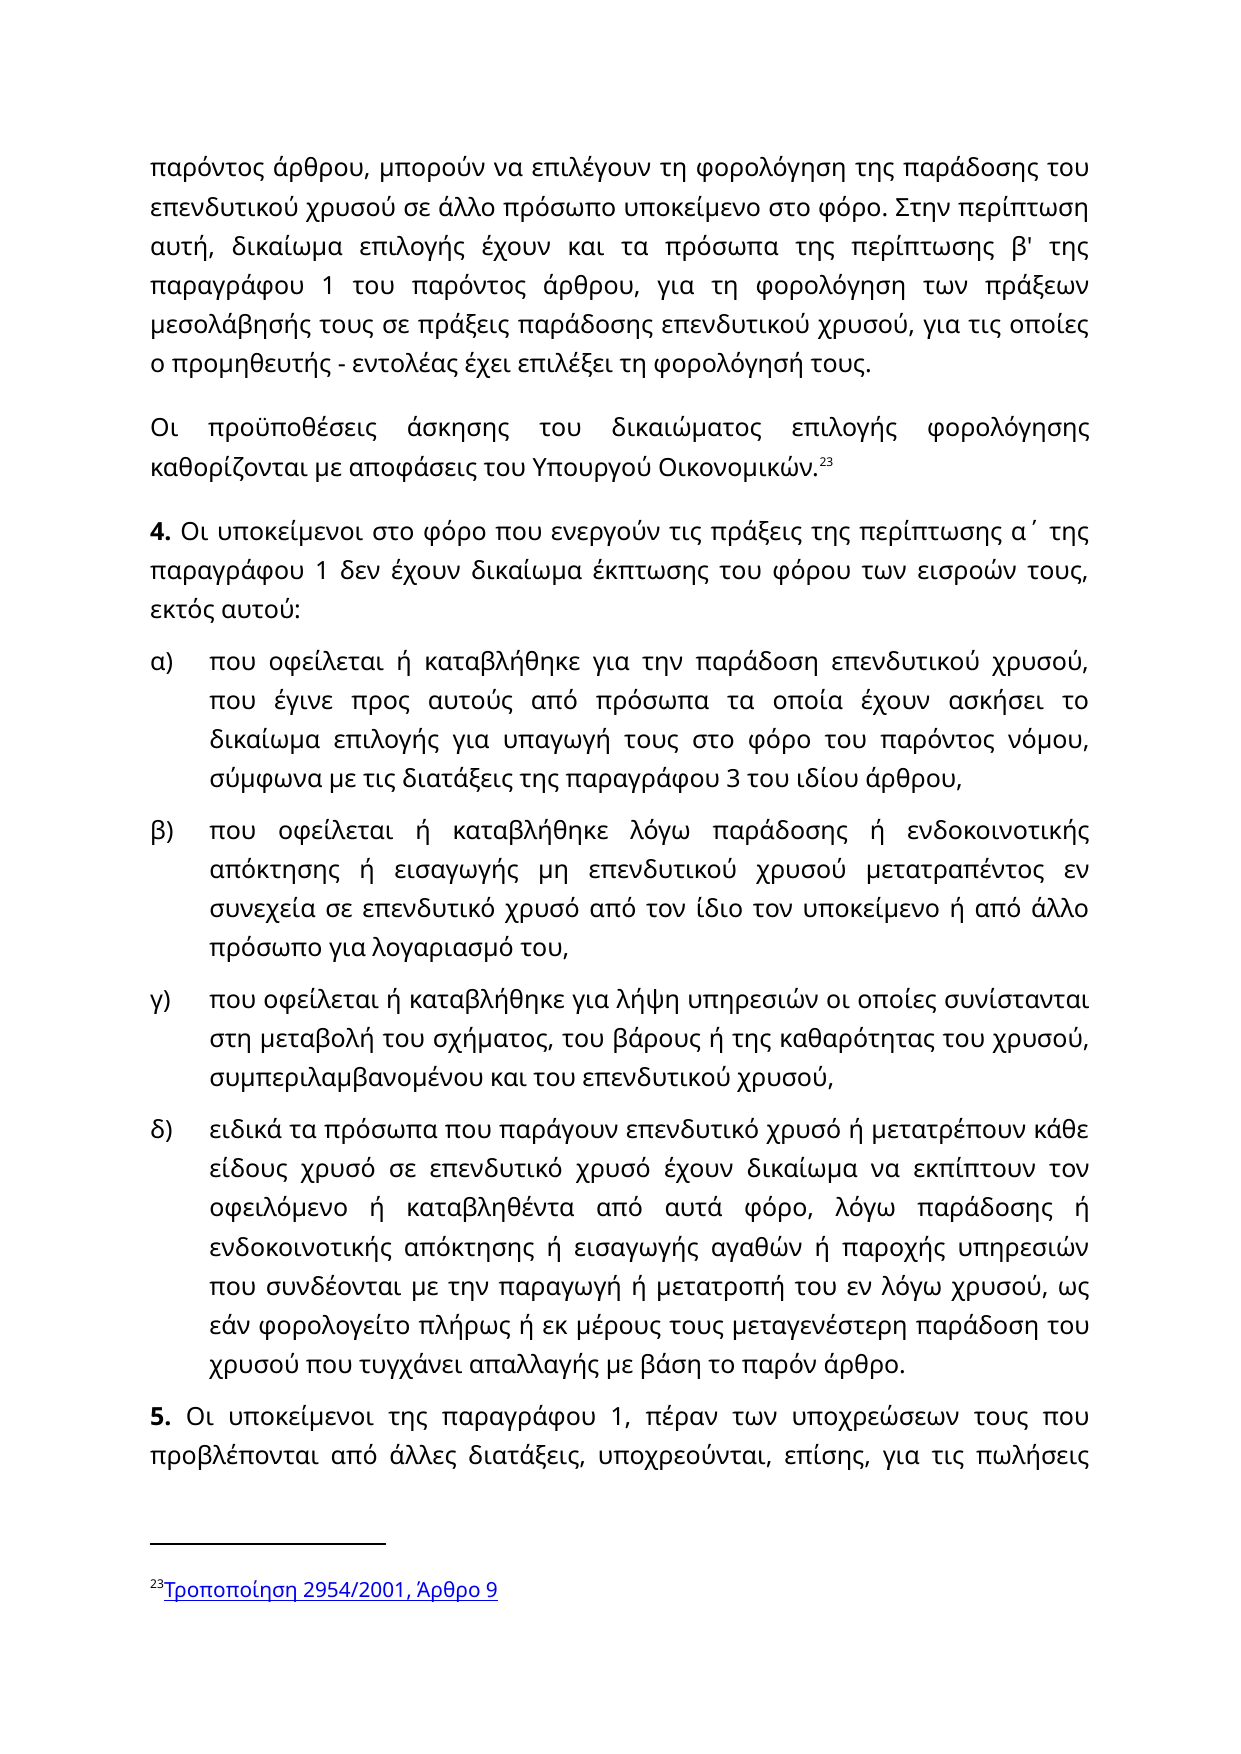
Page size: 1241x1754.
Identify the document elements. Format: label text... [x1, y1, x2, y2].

text 4. Οι υποκείμενοι στο φόρο που ενεργούν τις πράξεις της περίπτωσης α΄ της παραγράφου 1 δεν έχουν δικαίωμα έκπτωσης του φόρου των εισροών τους, εκτός αυτού: [150, 513, 1090, 626]
text 5. Οι υποκείμενοι της παραγράφου 1, πέραν των υποχρεώσεων τους που προβλέπονται από άλλες διατάξεις, υποχρεούνται, επίσης, για τις πωλήσεις [150, 1398, 1090, 1472]
list β) που οφείλεται ή καταβλήθηκε λόγω παράδοσης ή ενδοκοινοτικής απόκτησης ή εισαγωγής μη επενδυτικού χρυσού μετατραπέντος εν συνεχεία σε επενδυτικό χρυσό από τον ίδιο τον υποκείμενο ή από άλλο πρόσωπο για λογαριασμό του, [150, 812, 1090, 964]
list δ) ειδικά τα πρόσωπα που παράγουν επενδυτικό χρυσό ή μετατρέπουν κάθε είδους χρυσό σε επενδυτικό χρυσό έχουν δικαίωμα να εκπίπτουν τον οφειλόμενο ή καταβληθέντα από αυτά φόρο, λόγω παράδοσης ή ενδοκοινοτικής απόκτησης ή εισαγωγής αγαθών ή παροχής υπηρεσιών που συνδέονται με την παραγωγή ή μετατροπή του εν λόγω χρυσού, ως εάν φορολογείτο πλήρως ή εκ μέρους τους μεταγενέστερη παράδοση του χρυσού που τυγχάνει απαλλαγής με βάση το παρόν άρθρο. [150, 1112, 1090, 1381]
text Τροποποίηση 2954/2001, Άρθρο 9 [150, 1576, 1090, 1604]
text παρόντος άρθρου, μπορούν να επιλέγουν τη φορολόγηση της παράδοσης του επενδυτικού χρυσού σε άλλο πρόσωπο υποκείμενο στο φόρο. Στην περίπτωση αυτή, δικαίωμα επιλογής έχουν και τα πρόσωπα της περίπτωσης β' της παραγράφου 1 του παρόντος άρθρου, για τη φορολόγηση των πράξεων μεσολάβησής τους σε πράξεις παράδοσης επενδυτικού χρυσού, για τις οποίες ο προμηθευτής - εντολέας έχει επιλέξει τη φορολόγησή τους. [150, 150, 1090, 380]
list γ) που οφείλεται ή καταβλήθηκε για λήψη υπηρεσιών οι οποίες συνίστανται στη μεταβολή του σχήματος, του βάρους ή της καθαρότητας του χρυσού, συμπεριλαμβανομένου και του επενδυτικού χρυσού, [150, 982, 1090, 1094]
list α) που οφείλεται ή καταβλήθηκε για την παράδοση επενδυτικού χρυσού, που έγινε προς αυτούς από πρόσωπα τα οποία έχουν ασκήσει το δικαίωμα επιλογής για υπαγωγή τους στο φόρο του παρόντος νόμου, σύμφωνα με τις διατάξεις της παραγράφου 3 του ιδίου άρθρου, [150, 643, 1090, 795]
text Οι προϋποθέσεις άσκησης του δικαιώματος επιλογής φορολόγησης καθορίζονται με αποφάσεις του Υπουργού Οικονομικών. [150, 410, 1090, 483]
